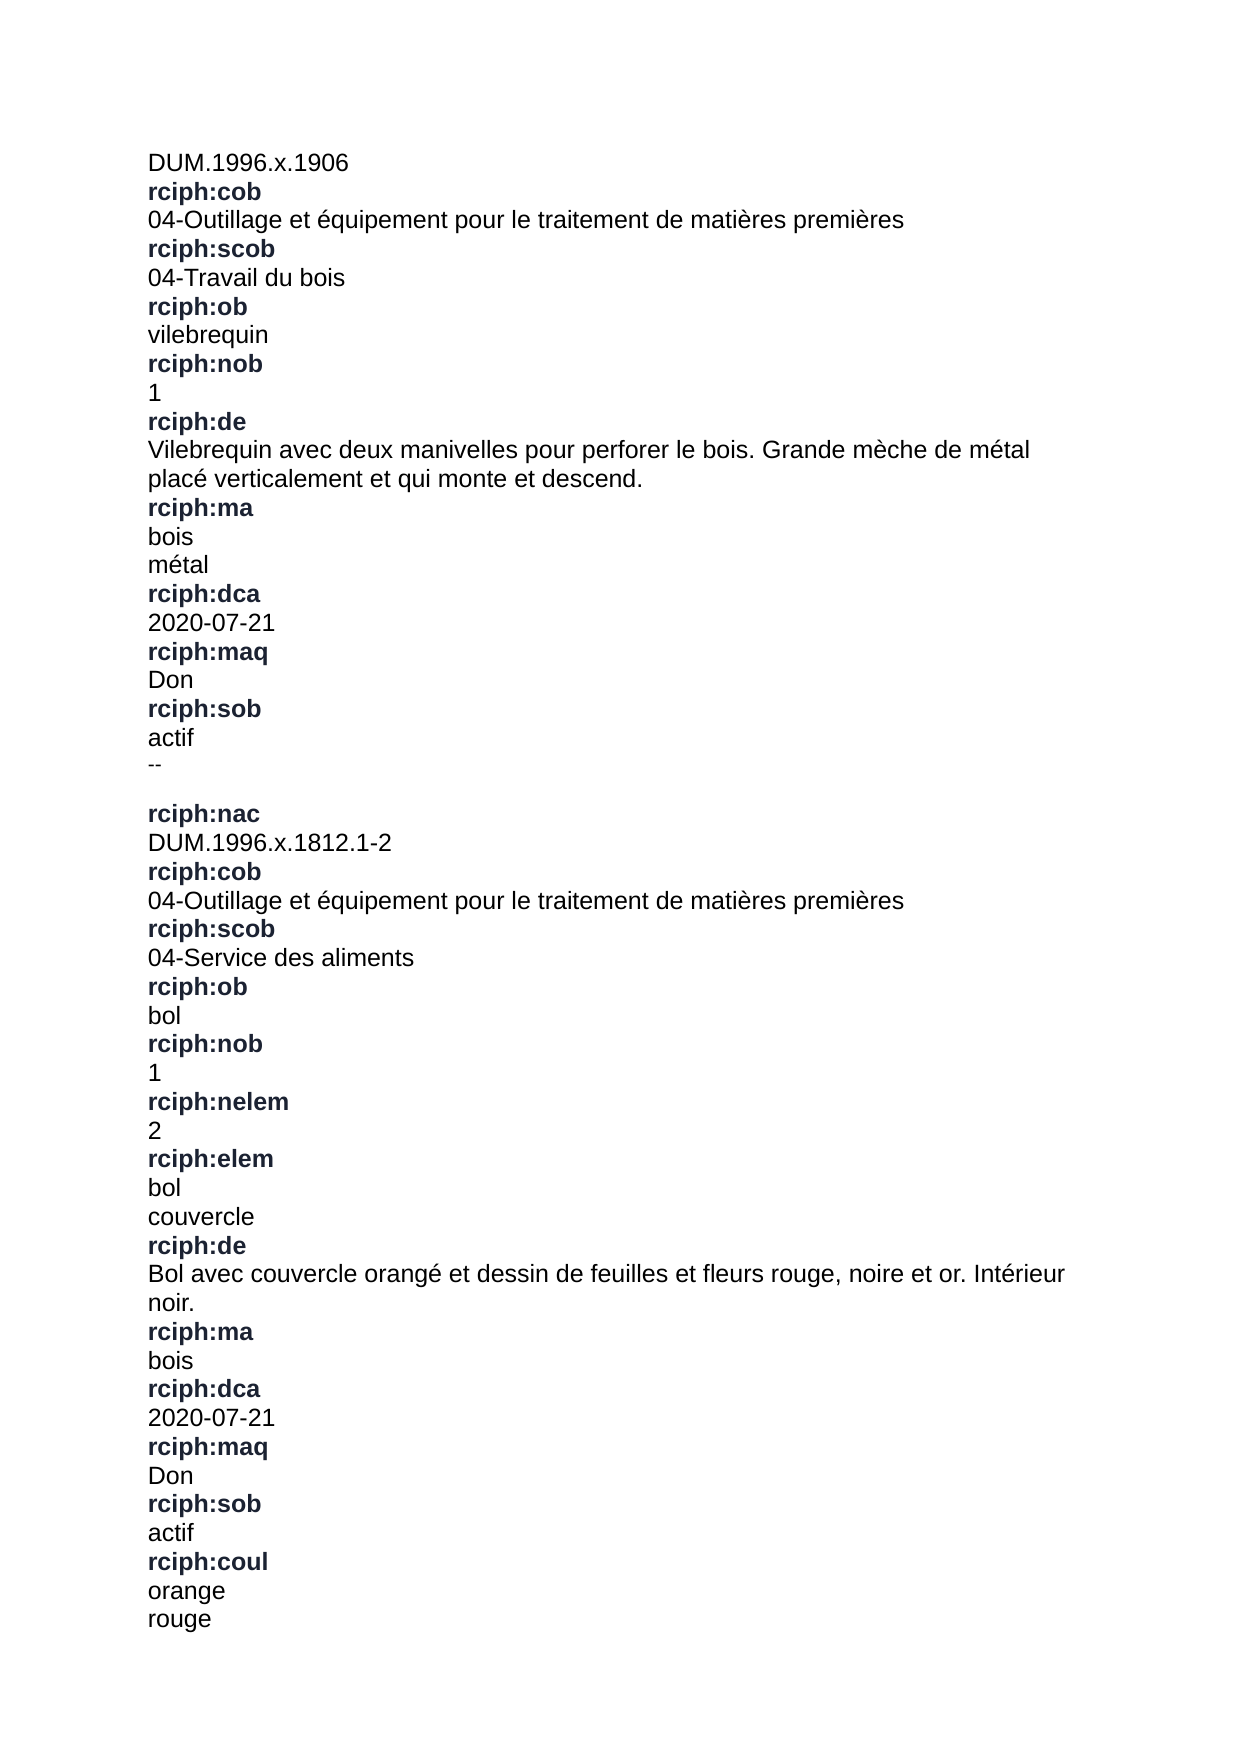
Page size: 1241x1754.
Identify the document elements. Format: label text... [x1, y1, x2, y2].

text Don [148, 1461, 1092, 1489]
text rciph:de [148, 406, 1092, 435]
text actif [148, 1518, 1092, 1547]
text 04-Travail du bois [148, 263, 1092, 291]
text 2020-07-21 [148, 608, 1092, 636]
text bois [148, 521, 1092, 550]
text actif [148, 723, 1092, 751]
text rciph:nac [148, 799, 1092, 828]
text 04-Service des aliments [148, 943, 1092, 972]
text rciph:ob [148, 291, 1092, 320]
text rciph:nob [148, 349, 1092, 378]
text 2020-07-21 [148, 1403, 1092, 1432]
text DUM.1996.x.1812.1-2 [148, 828, 1092, 857]
text 04-Outillage et équipement pour le traitement de matières premières [148, 886, 1092, 914]
text 2 [148, 1116, 1092, 1144]
text 1 [148, 378, 1092, 406]
text 04-Outillage et équipement pour le traitement de matières premières [148, 205, 1092, 234]
text métal [148, 550, 1092, 579]
text rciph:nelem [148, 1087, 1092, 1116]
text rciph:dca [148, 1374, 1092, 1403]
text Bol avec couvercle orangé et dessin de feuilles et fleurs rouge, noire et or. Intérieur noir. [148, 1259, 1092, 1317]
text orange [148, 1576, 1092, 1604]
text Vilebrequin avec deux manivelles pour perforer le bois. Grande mèche de métal placé verticalement et qui monte et descend. [148, 435, 1092, 493]
text rciph:maq [148, 1432, 1092, 1461]
text Don [148, 665, 1092, 694]
text bois [148, 1346, 1092, 1374]
text rciph:ma [148, 1317, 1092, 1346]
text rciph:dca [148, 579, 1092, 608]
text rouge [148, 1604, 1092, 1633]
text bol [148, 1173, 1092, 1202]
text rciph:elem [148, 1144, 1092, 1173]
text rciph:scob [148, 234, 1092, 263]
text rciph:nob [148, 1029, 1092, 1058]
text rciph:sob [148, 1489, 1092, 1518]
text -- [148, 751, 1092, 775]
text bol [148, 1001, 1092, 1029]
text rciph:de [148, 1231, 1092, 1259]
text rciph:scob [148, 914, 1092, 943]
text rciph:cob [148, 857, 1092, 886]
text rciph:ma [148, 493, 1092, 521]
text rciph:maq [148, 636, 1092, 665]
text rciph:coul [148, 1547, 1092, 1576]
text rciph:sob [148, 694, 1092, 723]
text DUM.1996.x.1906 [148, 148, 1092, 176]
text 1 [148, 1058, 1092, 1087]
text couvercle [148, 1202, 1092, 1231]
text rciph:cob [148, 176, 1092, 205]
text vilebrequin [148, 320, 1092, 349]
text rciph:ob [148, 972, 1092, 1001]
